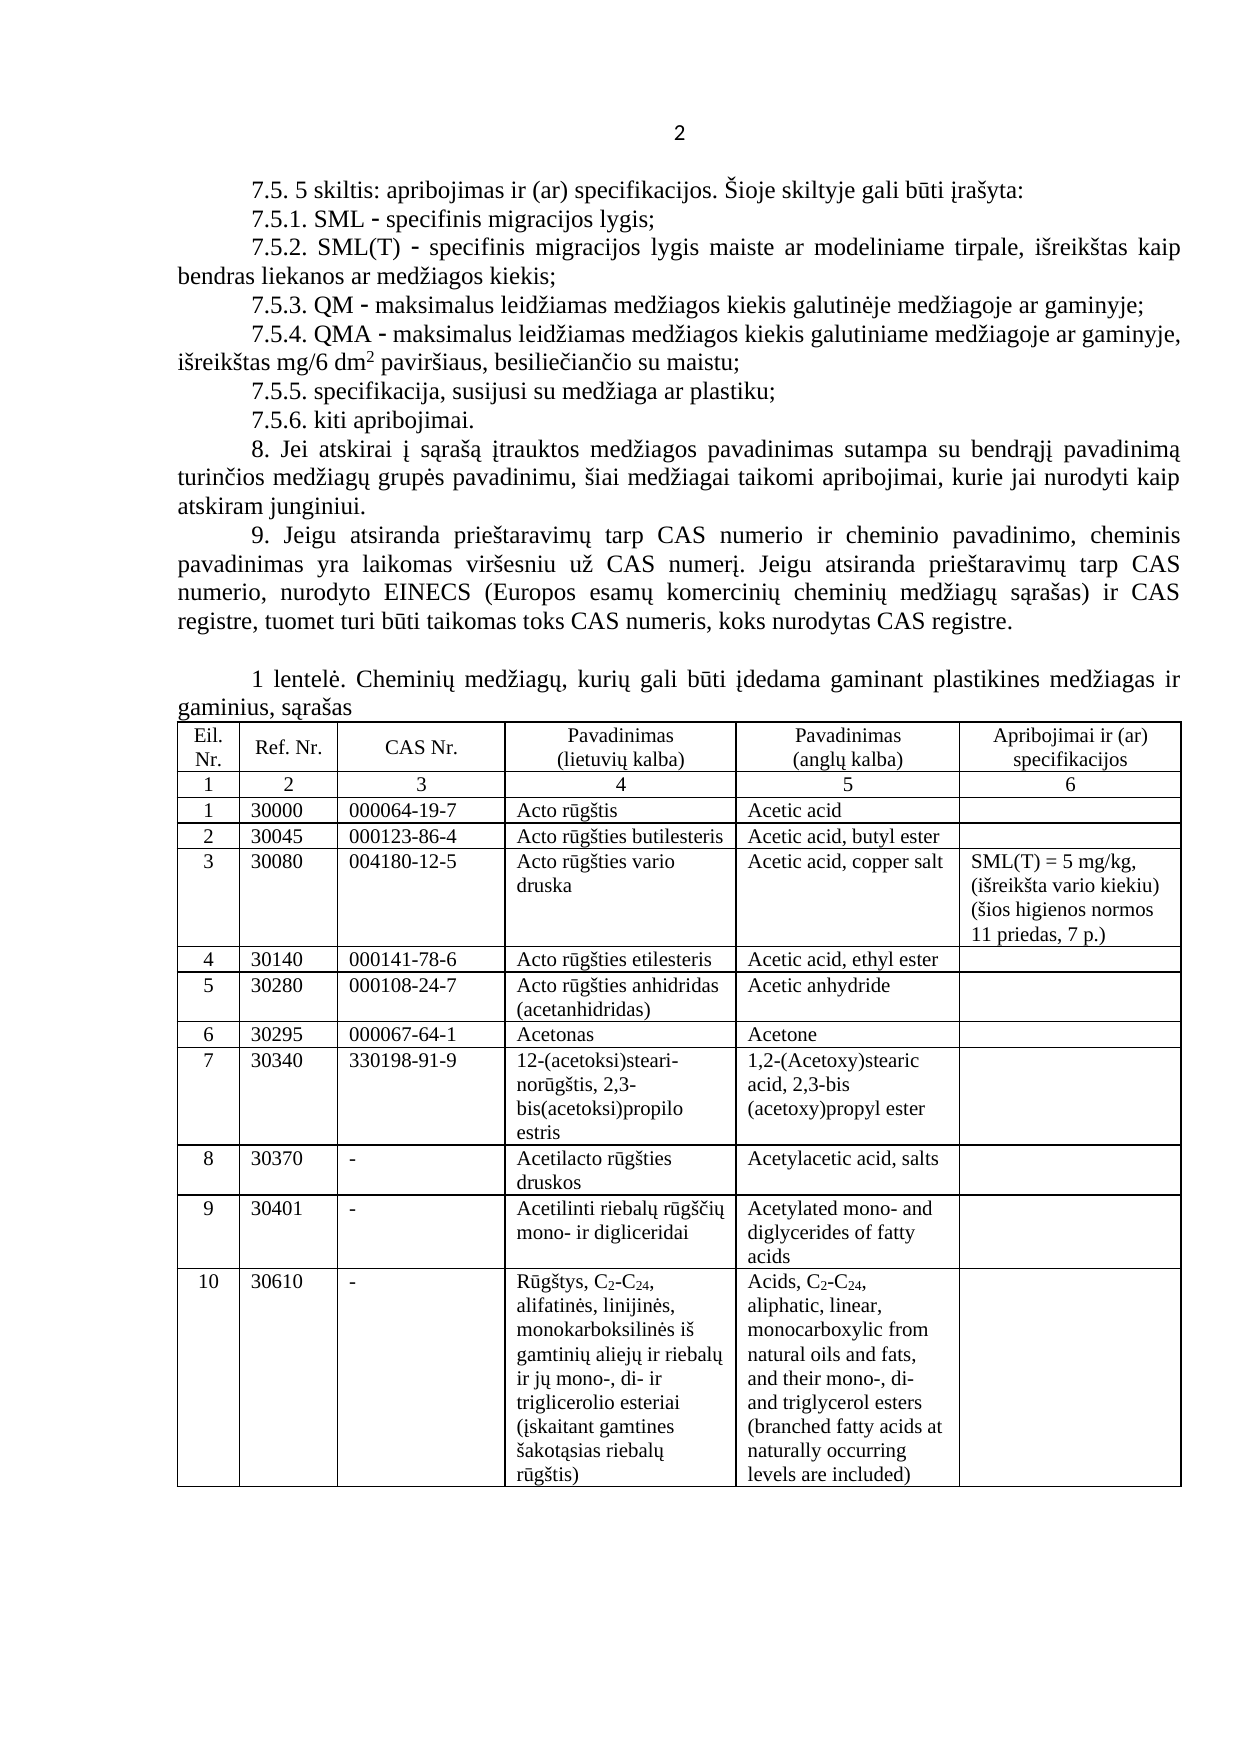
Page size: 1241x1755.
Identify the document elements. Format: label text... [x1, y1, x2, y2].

table_cell 000108-24-7 [338, 973, 504, 1021]
table_cell 000123-86-4 [338, 824, 504, 848]
table_cell [960, 824, 1180, 848]
table_cell 3 [178, 849, 239, 946]
table_cell 1 [178, 798, 239, 822]
table_cell Acto rūgšties vario druska [506, 849, 735, 946]
table_cell 30045 [240, 824, 337, 848]
table_header Pavadinimas (lietuvių kalba) [506, 723, 735, 771]
table_cell Acetic acid [737, 798, 959, 822]
table_cell 4 [178, 947, 239, 971]
table_header CAS Nr. [338, 723, 504, 771]
table_cell Acetylacetic acid, salts [737, 1146, 959, 1194]
table_cell 5 [178, 973, 239, 1021]
table_cell [960, 947, 1180, 971]
table_cell 6 [960, 772, 1180, 796]
text 8. Jei atskirai į sąrašą įtrauktos medžiagos pavadinimas sutampa su bendrąjį pavadinimą turinčios medžiagų grupės pavadinimu, šiai medžiagai taikomi apribojimai, kurie jai nurodyti kaip atskiram junginiui. [177, 434, 1181, 520]
table_header Pavadinimas (anglų kalba) [737, 723, 959, 771]
text 7.5.2. SML(T)  specifinis migracijos lygis maiste ar modeliniame tirpale, išreikštas kaip bendras liekanos ar medžiagos kiekis; [177, 232, 1181, 290]
text 7.5.4. QMA  maksimalus leidžiamas medžiagos kiekis galutiniame medžiagoje ar gaminyje, išreikštas mg/6 dm2 paviršiaus, besiliečiančio su maistu; [177, 319, 1181, 376]
table_cell 30610 [240, 1269, 337, 1486]
table_cell 3 [338, 772, 504, 796]
table_cell Acetilinti riebalų rūgščių mono- ir digliceridai [506, 1196, 735, 1268]
table_cell Acto rūgšties butilesteris [506, 824, 735, 848]
table_cell Acids, C2-C24, aliphatic, linear, monocarboxylic from natural oils and fats, and their mono-, di- and triglycerol esters (branched fatty acids at naturally occurring levels are included) [737, 1269, 959, 1486]
table_cell [960, 798, 1180, 822]
table_cell Acto rūgšties etilesteris [506, 947, 735, 971]
table_cell Acto rūgštis [506, 798, 735, 822]
table_cell - [338, 1269, 504, 1486]
table_cell 2 [240, 772, 337, 796]
text 7.5.5. specifikacija, susijusi su medžiaga ar plastiku; [177, 376, 1181, 405]
table_cell [960, 1196, 1180, 1268]
table_cell - [338, 1146, 504, 1194]
table_cell Acetone [737, 1022, 959, 1046]
table_cell [960, 1022, 1180, 1046]
table_cell 2 [178, 824, 239, 848]
text 7.5.6. kiti apribojimai. [177, 405, 1181, 434]
text 1 lentelė. Cheminių medžiagų, kurių gali būti įdedama gaminant plastikines medžiagas ir gaminius, sąrašas [177, 664, 1181, 721]
table_cell 30080 [240, 849, 337, 946]
table_cell Acetylated mono- and diglycerides of fatty acids [737, 1196, 959, 1268]
table_cell 9 [178, 1196, 239, 1268]
text 7.5. 5 skiltis: apribojimas ir (ar) specifikacijos. Šioje skiltyje gali būti įrašyta: [177, 175, 1181, 204]
table_cell [960, 1269, 1180, 1486]
table_cell 000141-78-6 [338, 947, 504, 971]
table_cell 30000 [240, 798, 337, 822]
table_cell 30140 [240, 947, 337, 971]
text 7.5.1. SML  specifinis migracijos lygis; [177, 204, 1181, 232]
table_cell 30280 [240, 973, 337, 1021]
table_cell Acetilacto rūgšties druskos [506, 1146, 735, 1194]
table_cell 000067-64-1 [338, 1022, 504, 1046]
table_cell 004180-12-5 [338, 849, 504, 946]
table_cell 330198-91-9 [338, 1048, 504, 1144]
table_cell [960, 1048, 1180, 1144]
table_cell 30370 [240, 1146, 337, 1194]
table_cell 5 [737, 772, 959, 796]
table_cell 1,2-(Acetoxy)stearic acid, 2,3-bis (acetoxy)propyl ester [737, 1048, 959, 1144]
table_cell 6 [178, 1022, 239, 1046]
table_header Eil. Nr. [178, 723, 239, 771]
table_cell 4 [506, 772, 735, 796]
table_cell Acetic acid, ethyl ester [737, 947, 959, 971]
table_cell 30340 [240, 1048, 337, 1144]
table_cell 8 [178, 1146, 239, 1194]
table_cell Acetic acid, copper salt [737, 849, 959, 946]
table_cell SML(T) = 5 mg/kg, (išreikšta vario kiekiu) (šios higienos normos 11 priedas, 7 p.) [960, 849, 1180, 946]
table_cell Acetic anhydride [737, 973, 959, 1021]
table_cell 30295 [240, 1022, 337, 1046]
table_cell - [338, 1196, 504, 1268]
table_cell [960, 973, 1180, 1021]
table_cell Acetic acid, butyl ester [737, 824, 959, 848]
text 9. Jeigu atsiranda prieštaravimų tarp CAS numerio ir cheminio pavadinimo, cheminis pavadinimas yra laikomas viršesniu už CAS numerį. Jeigu atsiranda prieštaravimų tarp CAS numerio, nurodyto EINECS (Europos esamų komercinių cheminių medžiagų sąrašas) ir CAS registre, tuomet turi būti taikomas toks CAS numeris, koks nurodytas CAS registre. [177, 520, 1181, 635]
table_cell Rūgštys, C2-C24, alifatinės, linijinės, monokarboksilinės iš gamtinių aliejų ir riebalų ir jų mono-, di- ir triglicerolio esteriai (įskaitant gamtines šakotąsias riebalų rūgštis) [506, 1269, 735, 1486]
text 7.5.3. QM  maksimalus leidžiamas medžiagos kiekis galutinėje medžiagoje ar gaminyje; [177, 290, 1181, 319]
table_cell 000064-19-7 [338, 798, 504, 822]
table_cell Acto rūgšties anhidridas (acetanhidridas) [506, 973, 735, 1021]
table_cell 30401 [240, 1196, 337, 1268]
table_cell Acetonas [506, 1022, 735, 1046]
table_cell 12-(acetoksi)steari-norūgštis, 2,3-bis(acetoksi)propilo estris [506, 1048, 735, 1144]
table_cell 7 [178, 1048, 239, 1144]
table_cell 10 [178, 1269, 239, 1486]
table_header Ref. Nr. [240, 723, 337, 771]
table_cell 1 [178, 772, 239, 796]
table_cell [960, 1146, 1180, 1194]
table_header Apribojimai ir (ar) specifikacijos [960, 723, 1180, 771]
